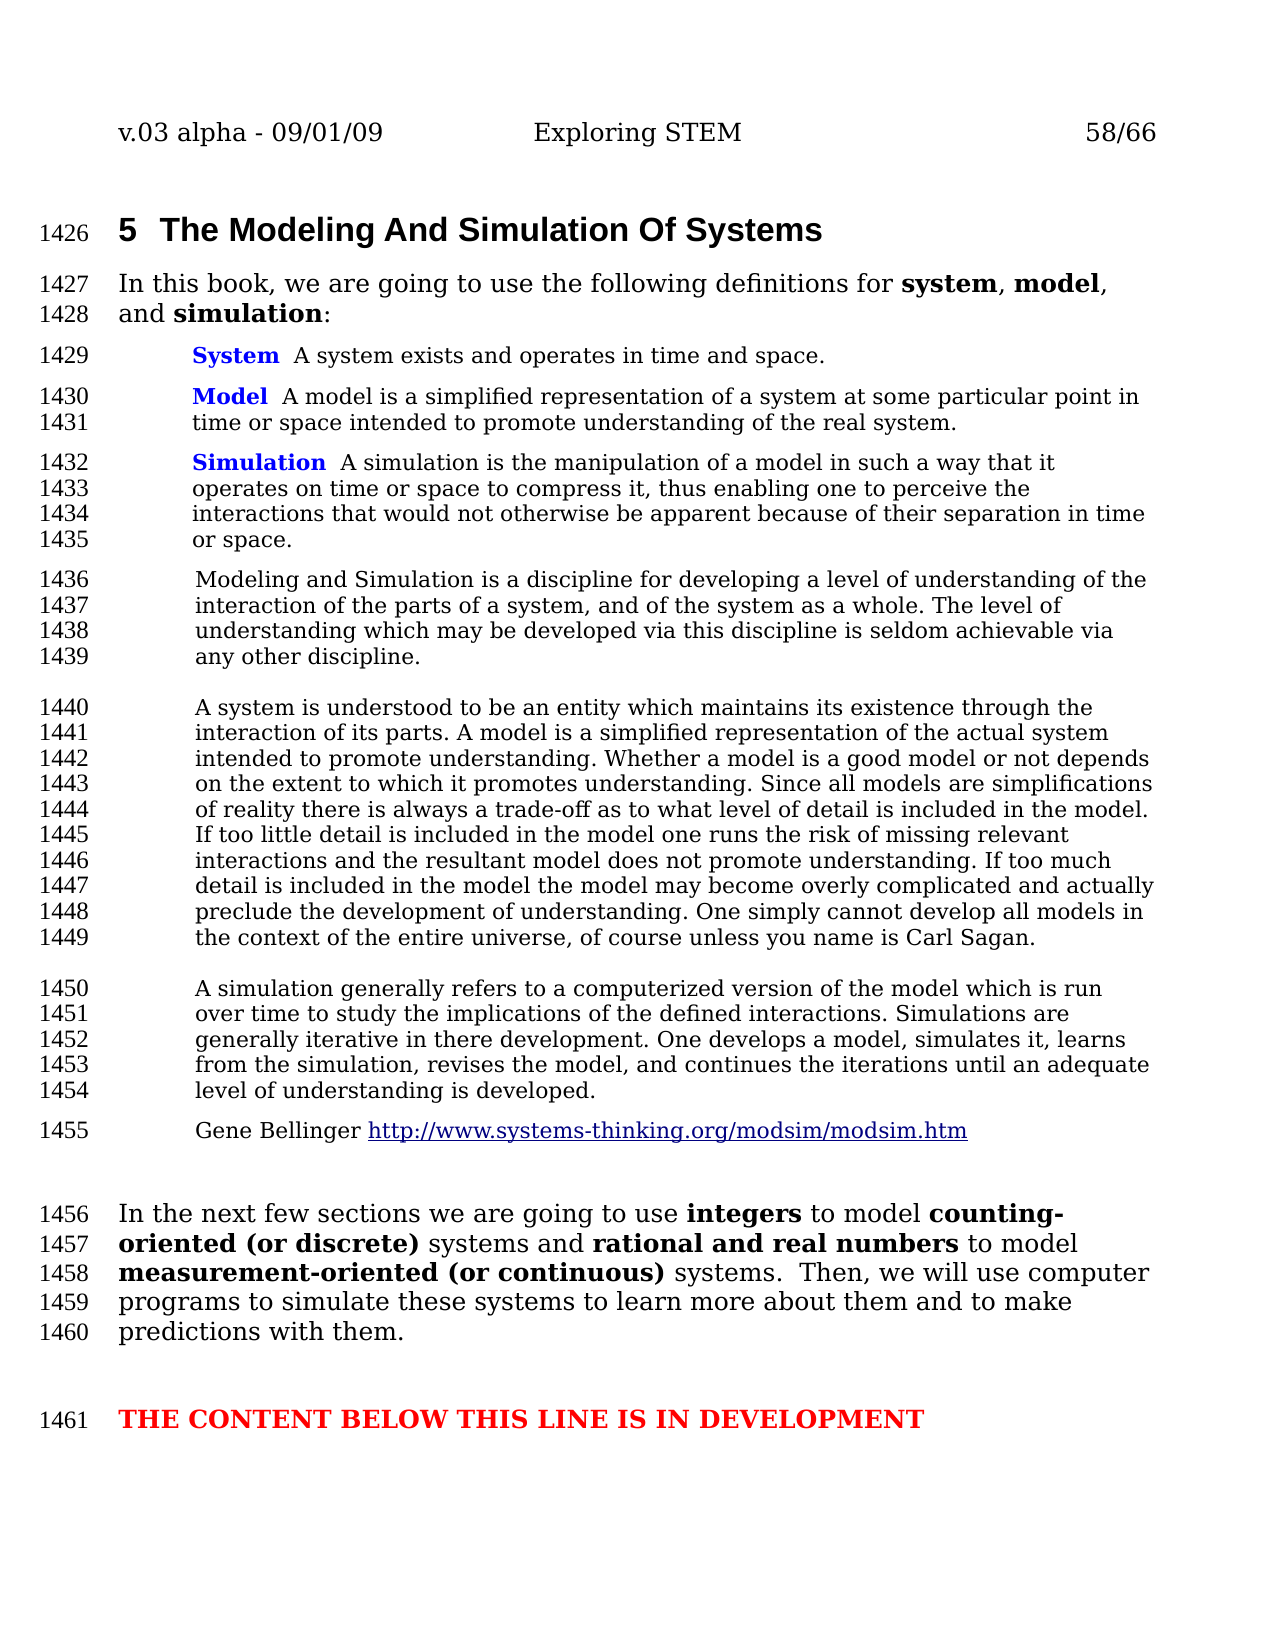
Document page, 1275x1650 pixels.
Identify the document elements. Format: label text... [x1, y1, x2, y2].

subtitle The Modeling And Simulation Of Systems [118, 210, 1157, 248]
list Model A model is a simplified representation of a system at some particular point in time or space intended to promote understanding of the real system. [162, 384, 1157, 435]
text In the next few sections we are going to use integers to model counting-oriented (or discrete) systems and rational and real numbers to model measurement-oriented (or continuous) systems. Then, we will use computer programs to simulate these systems to learn more about them and to make predictions with them. [118, 1199, 1157, 1346]
text Gene Bellinger http://www.systems-thinking.org/modsim/modsim.htm [195, 1118, 1157, 1144]
list Simulation A simulation is the manipulation of a model in such a way that it operates on time or space to compress it, thus enabling one to perceive the interactions that would not otherwise be apparent because of their separation in time or space. [162, 450, 1157, 552]
text In this book, we are going to use the following definitions for system, model, and simulation: [118, 269, 1157, 328]
text THE CONTENT BELOW THIS LINE IS IN DEVELOPMENT [118, 1405, 1157, 1434]
list System A system exists and operates in time and space. [162, 343, 1157, 369]
text Modeling and Simulation is a discipline for developing a level of understanding of the interaction of the parts of a system, and of the system as a whole. The level of understanding which may be developed via this discipline is seldom achievable via any other discipline. A system is understood to be an entity which maintains its existence through the interaction of its parts. A model is a simplified representation of the actual system intended to promote understanding. Whether a model is a good model or not depends on the extent to which it promotes understanding. Since all models are simplifications of reality there is always a trade-off as to what level of detail is included in the model. If too little detail is included in the model one runs the risk of missing relevant interactions and the resultant model does not promote understanding. If too much detail is included in the model the model may become overly complicated and actually preclude the development of understanding. One simply cannot develop all models in the context of the entire universe, of course unless you name is Carl Sagan. A simulation generally refers to a computerized version of the model which is run over time to study the implications of the defined interactions. Simulations are generally iterative in there development. One develops a model, simulates it, learns from the simulation, revises the model, and continues the iterations until an adequate level of understanding is developed. [195, 567, 1157, 1103]
